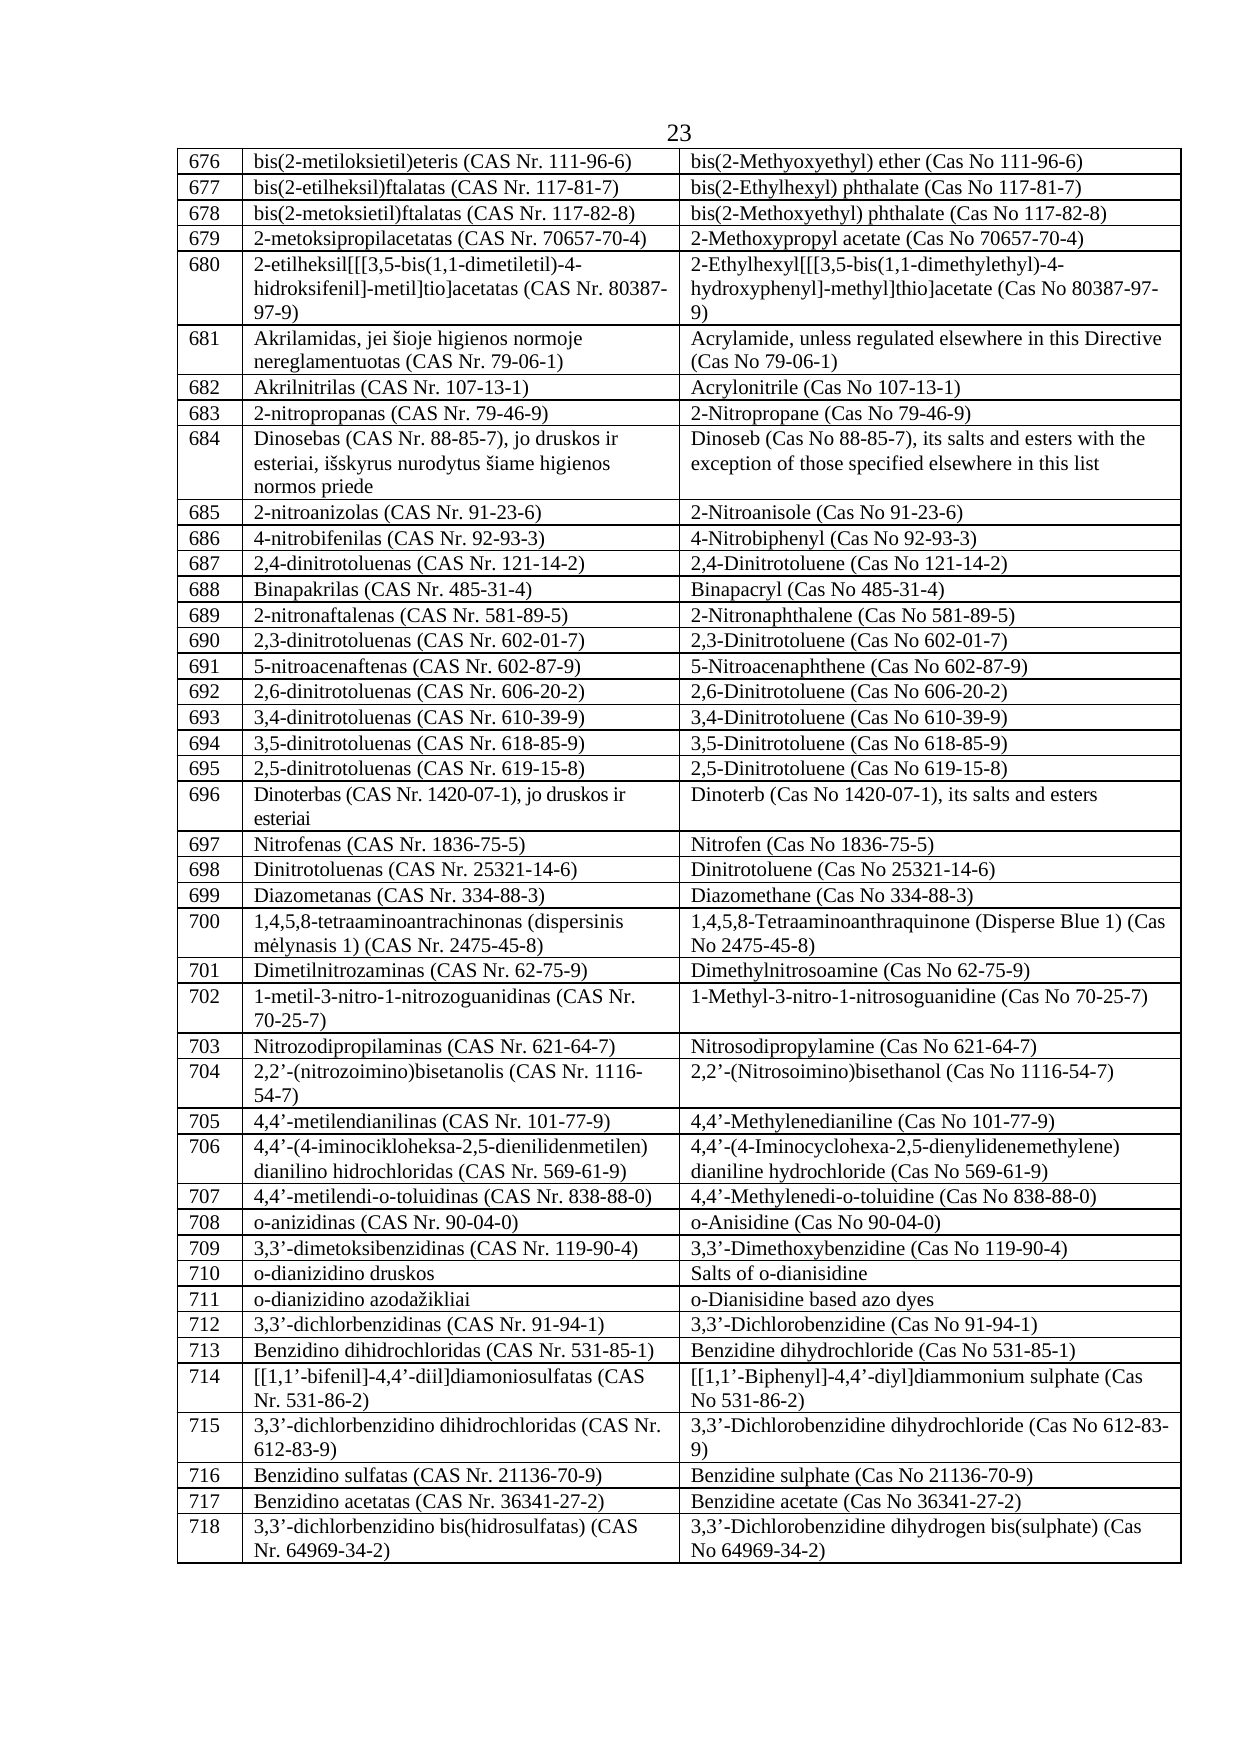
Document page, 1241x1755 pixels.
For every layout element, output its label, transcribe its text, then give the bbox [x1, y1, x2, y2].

table_cell Nitrofen (Cas No 1836-75-5) [680, 832, 1180, 856]
table_cell bis(2-etilheksil)ftalatas (CAS Nr. 117-81-7) [243, 175, 679, 199]
table_cell Dinoterbas (CAS Nr. 1420-07-1), jo druskos ir esteriai [243, 782, 679, 830]
table_cell 709 [178, 1236, 242, 1259]
table_cell Acrylamide, unless regulated elsewhere in this Directive (Cas No 79-06-1) [680, 326, 1180, 373]
table_cell 1,4,5,8-Tetraaminoanthraquinone (Disperse Blue 1) (Cas No 2475-45-8) [680, 909, 1180, 957]
table_cell 681 [178, 326, 242, 373]
table_cell 2-Nitropropane (Cas No 79-46-9) [680, 401, 1180, 425]
table_cell 697 [178, 832, 242, 856]
table_cell 3,5-dinitrotoluenas (CAS Nr. 618-85-9) [243, 731, 679, 755]
table_cell Benzidino dihidrochloridas (CAS Nr. 531-85-1) [243, 1338, 679, 1362]
table_cell 2,2’-(nitrozoimino)bisetanolis (CAS Nr. 1116-54-7) [243, 1059, 679, 1107]
table_cell 2,5-dinitrotoluenas (CAS Nr. 619-15-8) [243, 756, 679, 780]
table_cell Dinosebas (CAS Nr. 88-85-7), jo druskos ir esteriai, išskyrus nurodytus šiame higienos normos priede [243, 426, 679, 498]
table_cell 2-etilheksil[[[3,5-bis(1,1-dimetiletil)-4-hidroksifenil]-metil]tio]acetatas (CAS Nr. 80387-97-9) [243, 252, 679, 324]
table_cell 708 [178, 1210, 242, 1234]
table_cell 711 [178, 1287, 242, 1311]
table_cell o-Anisidine (Cas No 90-04-0) [680, 1210, 1180, 1234]
table_cell o-dianizidino azodažikliai [243, 1287, 679, 1311]
table_cell Dinitrotoluenas (CAS Nr. 25321-14-6) [243, 857, 679, 881]
table_cell 712 [178, 1312, 242, 1336]
table_cell 700 [178, 909, 242, 957]
table_cell Dinoseb (Cas No 88-85-7), its salts and esters with the exception of those specified elsewhere in this list [680, 426, 1180, 498]
table_cell Benzidino sulfatas (CAS Nr. 21136-70-9) [243, 1463, 679, 1487]
table_cell 699 [178, 883, 242, 907]
table_cell 2-nitronaftalenas (CAS Nr. 581-89-5) [243, 603, 679, 627]
table_cell 2-Nitronaphthalene (Cas No 581-89-5) [680, 603, 1180, 627]
table_cell 3,3’-dichlorbenzidinas (CAS Nr. 91-94-1) [243, 1312, 679, 1336]
table_cell 3,4-Dinitrotoluene (Cas No 610-39-9) [680, 705, 1180, 729]
table_cell Benzidine sulphate (Cas No 21136-70-9) [680, 1463, 1180, 1487]
table_cell Akrilnitrilas (CAS Nr. 107-13-1) [243, 375, 679, 399]
table_cell Diazomethane (Cas No 334-88-3) [680, 883, 1180, 907]
table_cell Benzidino acetatas (CAS Nr. 36341-27-2) [243, 1489, 679, 1513]
table_cell 706 [178, 1135, 242, 1183]
table_cell 701 [178, 958, 242, 982]
table_cell 2-metoksipropilacetatas (CAS Nr. 70657-70-4) [243, 226, 679, 250]
table_cell o-dianizidino druskos [243, 1261, 679, 1285]
table_cell 2-nitropropanas (CAS Nr. 79-46-9) [243, 401, 679, 425]
table_cell Akrilamidas, jei šioje higienos normoje nereglamentuotas (CAS Nr. 79-06-1) [243, 326, 679, 373]
table_cell bis(2-Methoxyethyl) phthalate (Cas No 117-82-8) [680, 201, 1180, 224]
table_cell 690 [178, 628, 242, 652]
table_cell 4,4’-Methylenedianiline (Cas No 101-77-9) [680, 1109, 1180, 1133]
table_cell bis(2-Ethylhexyl) phthalate (Cas No 117-81-7) [680, 175, 1180, 199]
table_cell Dimethylnitrosoamine (Cas No 62-75-9) [680, 958, 1180, 982]
table_cell 4,4’-(4-iminocikloheksa-2,5-dienilidenmetilen) dianilino hidrochloridas (CAS Nr. 569-61-9) [243, 1135, 679, 1183]
table_cell 705 [178, 1109, 242, 1133]
table_cell 4,4’-metilendianilinas (CAS Nr. 101-77-9) [243, 1109, 679, 1133]
table_cell 683 [178, 401, 242, 425]
table_cell 702 [178, 984, 242, 1032]
table_cell 688 [178, 577, 242, 601]
table_cell 3,5-Dinitrotoluene (Cas No 618-85-9) [680, 731, 1180, 755]
table_cell 3,3’-dimetoksibenzidinas (CAS Nr. 119-90-4) [243, 1236, 679, 1259]
table_cell 693 [178, 705, 242, 729]
table_cell Benzidine acetate (Cas No 36341-27-2) [680, 1489, 1180, 1513]
table_cell 2-nitroanizolas (CAS Nr. 91-23-6) [243, 500, 679, 524]
table_cell 716 [178, 1463, 242, 1487]
table_cell 2,6-dinitrotoluenas (CAS Nr. 606-20-2) [243, 680, 679, 703]
table_cell 676 [178, 149, 242, 173]
table_cell 684 [178, 426, 242, 498]
table_cell Binapakrilas (CAS Nr. 485-31-4) [243, 577, 679, 601]
table_cell 696 [178, 782, 242, 830]
table_cell o-anizidinas (CAS Nr. 90-04-0) [243, 1210, 679, 1234]
table_cell 4,4’-Methylenedi-o-toluidine (Cas No 838-88-0) [680, 1184, 1180, 1208]
table_cell 3,3’-dichlorbenzidino dihidrochloridas (CAS Nr. 612-83-9) [243, 1413, 679, 1461]
table_cell Diazometanas (CAS Nr. 334-88-3) [243, 883, 679, 907]
table_cell 691 [178, 654, 242, 678]
table_cell 678 [178, 201, 242, 224]
table_cell Nitrofenas (CAS Nr. 1836-75-5) [243, 832, 679, 856]
table_cell 3,3’-Dichlorobenzidine dihydrogen bis(sulphate) (Cas No 64969-34-2) [680, 1514, 1180, 1562]
table_cell bis(2-metoksietil)ftalatas (CAS Nr. 117-82-8) [243, 201, 679, 224]
table_cell 5-nitroacenaftenas (CAS Nr. 602-87-9) [243, 654, 679, 678]
table_cell 1-metil-3-nitro-1-nitrozoguanidinas (CAS Nr. 70-25-7) [243, 984, 679, 1032]
table_cell 692 [178, 680, 242, 703]
table_cell 717 [178, 1489, 242, 1513]
table_cell 4,4’-(4-Iminocyclohexa-2,5-dienylidenemethylene) dianiline hydrochloride (Cas No 569-61-9) [680, 1135, 1180, 1183]
table_cell 4,4’-metilendi-o-toluidinas (CAS Nr. 838-88-0) [243, 1184, 679, 1208]
table_cell 2,6-Dinitrotoluene (Cas No 606-20-2) [680, 680, 1180, 703]
table_cell 680 [178, 252, 242, 324]
table_cell 2-Methoxypropyl acetate (Cas No 70657-70-4) [680, 226, 1180, 250]
table_cell 2,3-dinitrotoluenas (CAS Nr. 602-01-7) [243, 628, 679, 652]
table_cell bis(2-Methyoxyethyl) ether (Cas No 111-96-6) [680, 149, 1180, 173]
table_cell 698 [178, 857, 242, 881]
table_cell 2,2’-(Nitrosoimino)bisethanol (Cas No 1116-54-7) [680, 1059, 1180, 1107]
table_cell 704 [178, 1059, 242, 1107]
table_cell Salts of o-dianisidine [680, 1261, 1180, 1285]
table_cell 687 [178, 551, 242, 575]
table_cell Dinoterb (Cas No 1420-07-1), its salts and esters [680, 782, 1180, 830]
table_cell 679 [178, 226, 242, 250]
table_cell Benzidine dihydrochloride (Cas No 531-85-1) [680, 1338, 1180, 1362]
table_cell 694 [178, 731, 242, 755]
table_cell 1,4,5,8-tetraaminoantrachinonas (dispersinis mėlynasis 1) (CAS Nr. 2475-45-8) [243, 909, 679, 957]
table_cell Nitrozodipropilaminas (CAS Nr. 621-64-7) [243, 1034, 679, 1058]
table_cell 4-Nitrobiphenyl (Cas No 92-93-3) [680, 526, 1180, 550]
table_cell 2,4-dinitrotoluenas (CAS Nr. 121-14-2) [243, 551, 679, 575]
table_cell 2,4-Dinitrotoluene (Cas No 121-14-2) [680, 551, 1180, 575]
table_cell Dimetilnitrozaminas (CAS Nr. 62-75-9) [243, 958, 679, 982]
table_cell 1-Methyl-3-nitro-1-nitrosoguanidine (Cas No 70-25-7) [680, 984, 1180, 1032]
table_cell 2-Nitroanisole (Cas No 91-23-6) [680, 500, 1180, 524]
table_cell 677 [178, 175, 242, 199]
table_cell 695 [178, 756, 242, 780]
table_cell [[1,1’-bifenil]-4,4’-diil]diamoniosulfatas (CAS Nr. 531-86-2) [243, 1364, 679, 1412]
table_cell 714 [178, 1364, 242, 1412]
table_cell 685 [178, 500, 242, 524]
table_cell Dinitrotoluene (Cas No 25321-14-6) [680, 857, 1180, 881]
table_cell 3,3’-Dimethoxybenzidine (Cas No 119-90-4) [680, 1236, 1180, 1259]
table_cell 707 [178, 1184, 242, 1208]
table_cell 689 [178, 603, 242, 627]
table_cell 4-nitrobifenilas (CAS Nr. 92-93-3) [243, 526, 679, 550]
table_cell o-Dianisidine based azo dyes [680, 1287, 1180, 1311]
table_cell 2-Ethylhexyl[[[3,5-bis(1,1-dimethylethyl)-4-hydroxyphenyl]-methyl]thio]acetate (Cas No 80387-97-9) [680, 252, 1180, 324]
table_cell 3,3’-Dichlorobenzidine (Cas No 91-94-1) [680, 1312, 1180, 1336]
table_cell 2,3-Dinitrotoluene (Cas No 602-01-7) [680, 628, 1180, 652]
table_cell 686 [178, 526, 242, 550]
table_cell Acrylonitrile (Cas No 107-13-1) [680, 375, 1180, 399]
table_cell 682 [178, 375, 242, 399]
table_cell 703 [178, 1034, 242, 1058]
table_cell 718 [178, 1514, 242, 1562]
table_cell bis(2-metiloksietil)eteris (CAS Nr. 111-96-6) [243, 149, 679, 173]
table_cell Binapacryl (Cas No 485-31-4) [680, 577, 1180, 601]
table_cell 715 [178, 1413, 242, 1461]
table_cell 5-Nitroacenaphthene (Cas No 602-87-9) [680, 654, 1180, 678]
table_cell Nitrosodipropylamine (Cas No 621-64-7) [680, 1034, 1180, 1058]
table_cell 713 [178, 1338, 242, 1362]
table_cell [[1,1’-Biphenyl]-4,4’-diyl]diammonium sulphate (Cas No 531-86-2) [680, 1364, 1180, 1412]
table_cell 3,4-dinitrotoluenas (CAS Nr. 610-39-9) [243, 705, 679, 729]
table_cell 3,3’-Dichlorobenzidine dihydrochloride (Cas No 612-83-9) [680, 1413, 1180, 1461]
table_cell 2,5-Dinitrotoluene (Cas No 619-15-8) [680, 756, 1180, 780]
table_cell 3,3’-dichlorbenzidino bis(hidrosulfatas) (CAS Nr. 64969-34-2) [243, 1514, 679, 1562]
table_cell 710 [178, 1261, 242, 1285]
